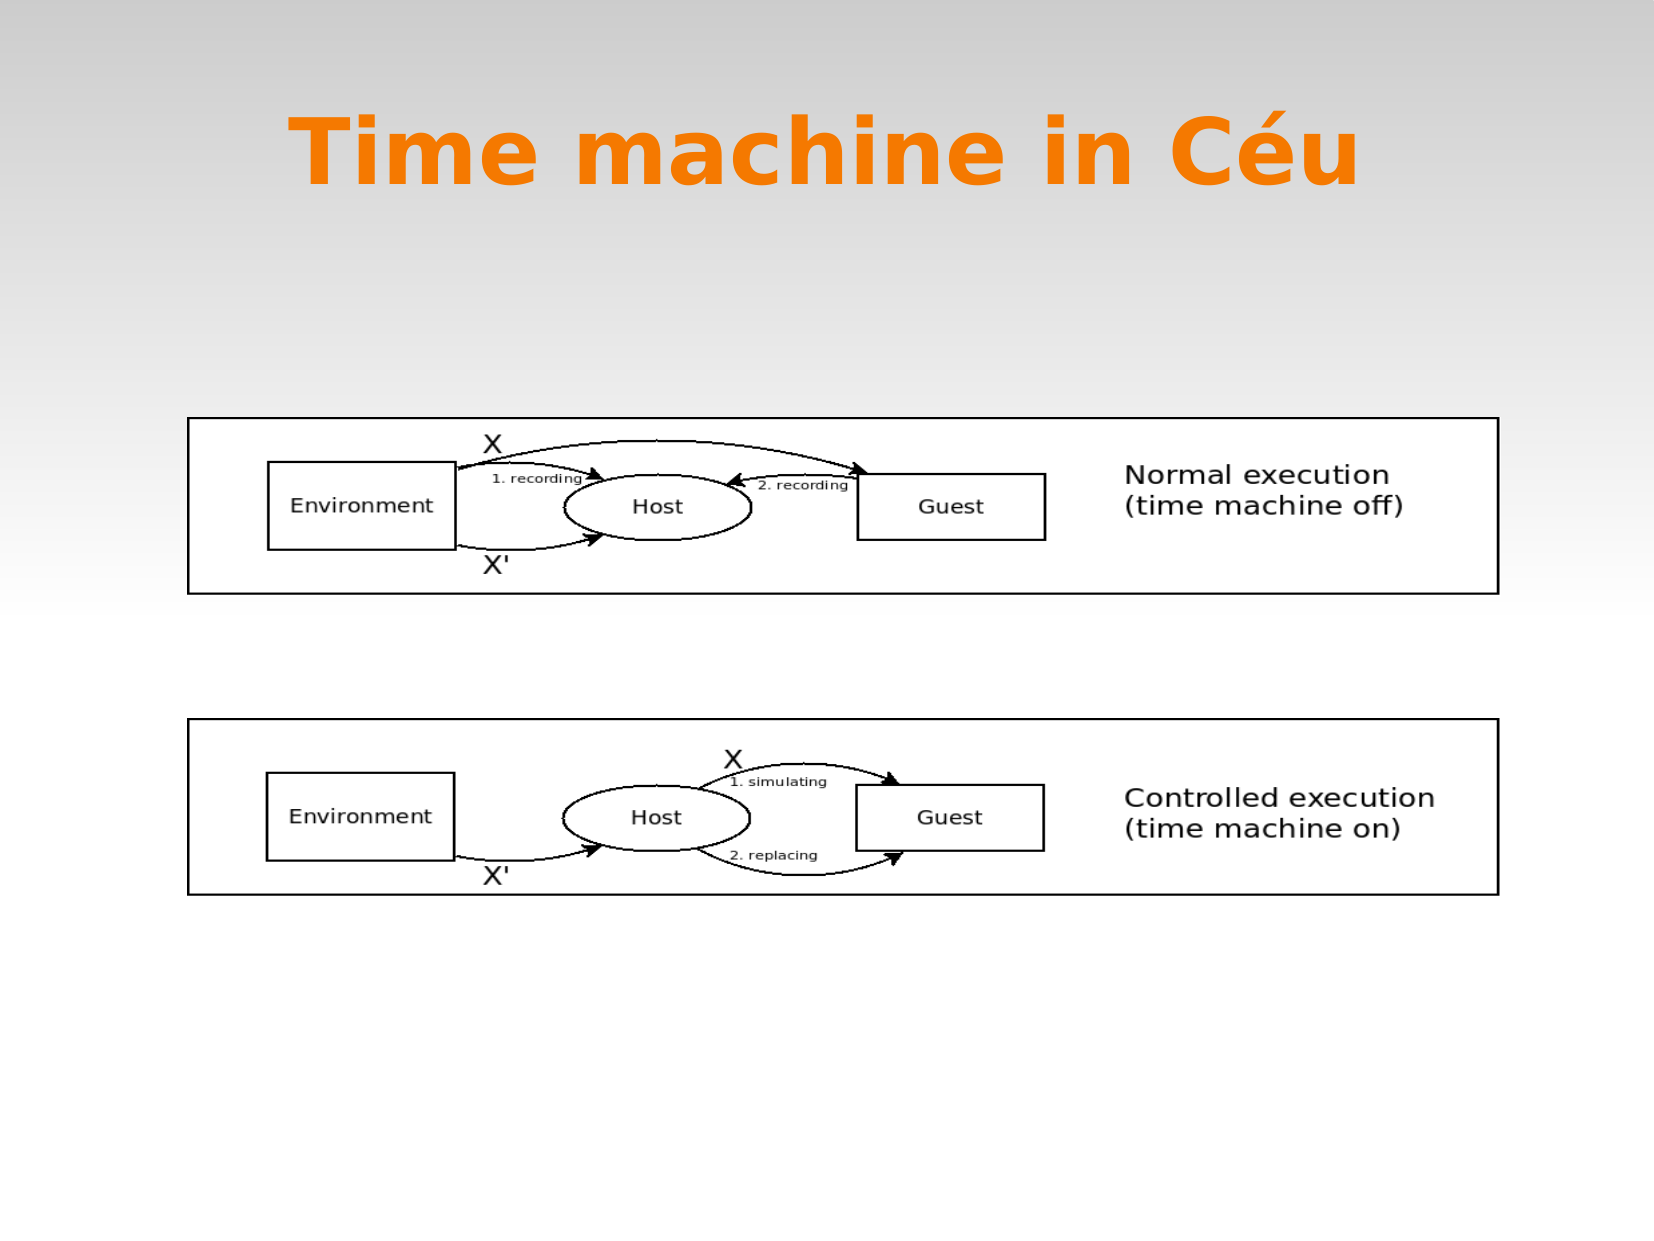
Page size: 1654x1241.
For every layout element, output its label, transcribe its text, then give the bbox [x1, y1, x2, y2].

title Time machine in Céu [82, 49, 1571, 257]
picture [187, 417, 1501, 597]
picture [187, 718, 1501, 898]
